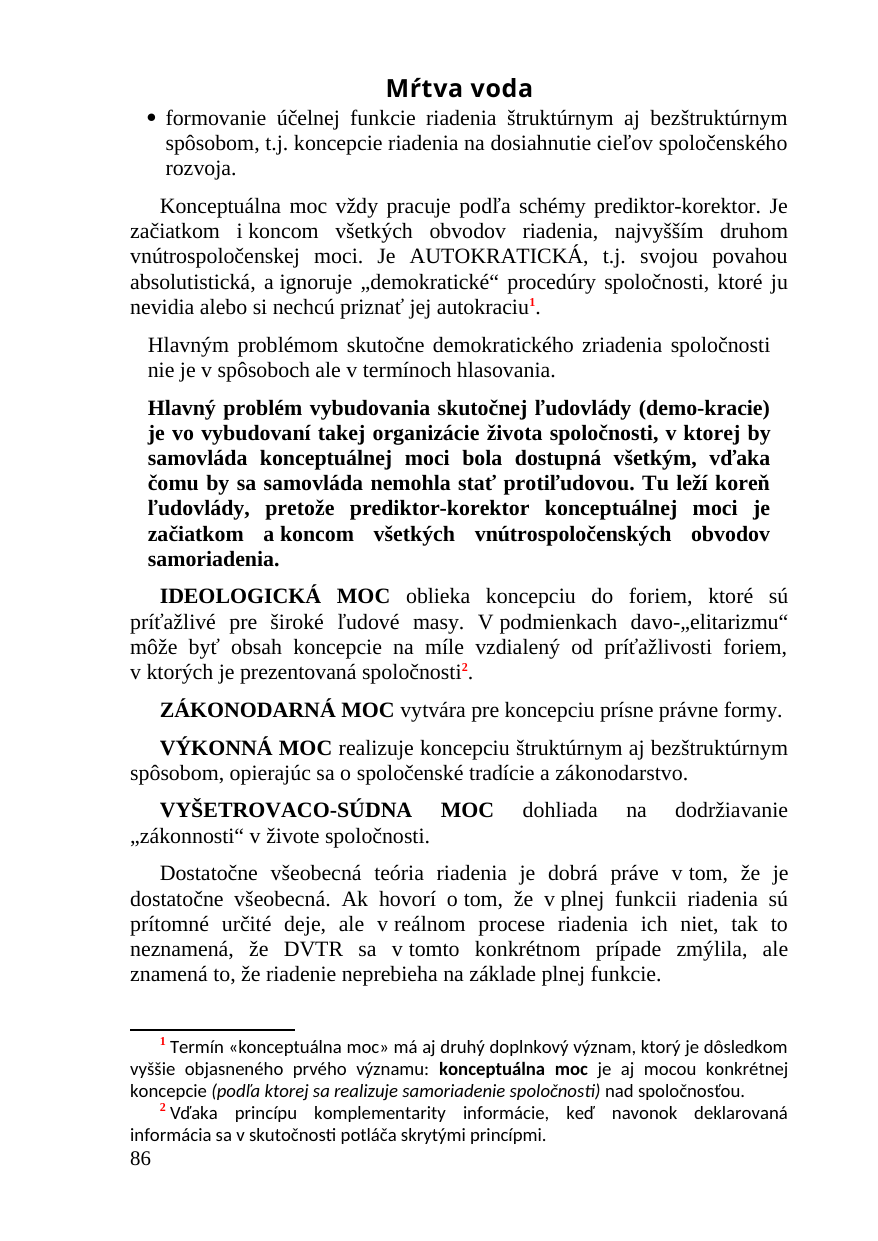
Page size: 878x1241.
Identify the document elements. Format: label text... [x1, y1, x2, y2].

text Hlavným problémom skutočne demokratického zriadenia spoločnosti nie je v spôsoboch ale v termínoch hlasovania. [148, 332, 771, 382]
list formovanie účelnej funkcie riadenia štruktúrnym aj bezštruktúrnym spôsobom, t.j. koncepcie riadenia na dosiahnutie cieľov spoločenského rozvoja. [148, 105, 788, 181]
text Vďaka princípu komplementarity informácie, keď navonok deklarovaná informácia sa v skutočnosti potláča skrytými princípmi. [130, 1102, 788, 1145]
text Termín «konceptuálna moc» má aj druhý doplnkový význam, ktorý je dôsledkom vyššie objasneného prvého významu: konceptuálna moc je aj mocou konkrétnej koncepcie (podľa ktorej sa realizuje samoriadenie spoločnosti) nad spoločnosťou. [130, 1036, 788, 1102]
text Konceptuálna moc vždy pracuje podľa schémy prediktor-korektor. Je začiatkom i koncom všetkých obvodov riadenia, najvyšším druhom vnútrospoločenskej moci. Je AUTOKRATICKÁ, t.j. svojou povahou absolutistická, a ignoruje „demokratické“ procedúry spoločnosti, ktoré ju nevidia alebo si nechcú priznať jej autokraciu. [130, 193, 788, 319]
text Dostatočne všeobecná teória riadenia je dobrá práve v tom, že je dostatočne všeobecná. Ak hovorí o tom, že v plnej funkcii riadenia sú prítomné určité deje, ale v reálnom procese riadenia ich niet, tak to neznamená, že DVTR sa v tomto konkrétnom prípade zmýlila, ale znamená to, že riadenie neprebieha na základe plnej funkcie. [130, 860, 788, 986]
text VÝKONNÁ MOC realizuje koncepciu štruktúrnym aj bezštruktúrnym spôsobom, opierajúc sa o spoločenské tradície a zákonodarstvo. [130, 734, 788, 785]
text Hlavný problém vybudovania skutočnej ľudovlády (demo-kracie) je vo vybudovaní takej organizácie života spoločnosti, v ktorej by samovláda konceptuálnej moci bola dostupná všetkým, vďaka čomu by sa samovláda nemohla stať protiľudovou. Tu leží koreň ľudovlády, pretože prediktor-korektor konceptuálnej moci je začiatkom a koncom všetkých vnútrospoločenských obvodov samoriadenia. [148, 394, 771, 571]
text VYŠETROVACO-SÚDNA MOC dohliada na dodržiavanie „zákonnosti“ v živote spoločnosti. [130, 797, 788, 848]
text ZÁKONODARNÁ MOC vytvára pre koncepciu prísne právne formy. [130, 697, 788, 722]
text IDEOLOGICKÁ MOC oblieka koncepciu do foriem, ktoré sú príťažlivé pre široké ľudové masy. V podmienkach davo-„elitarizmu“ môže byť obsah koncepcie na míle vzdialený od príťažlivosti foriem, v ktorých je prezentovaná spoločnosti. [130, 583, 788, 684]
